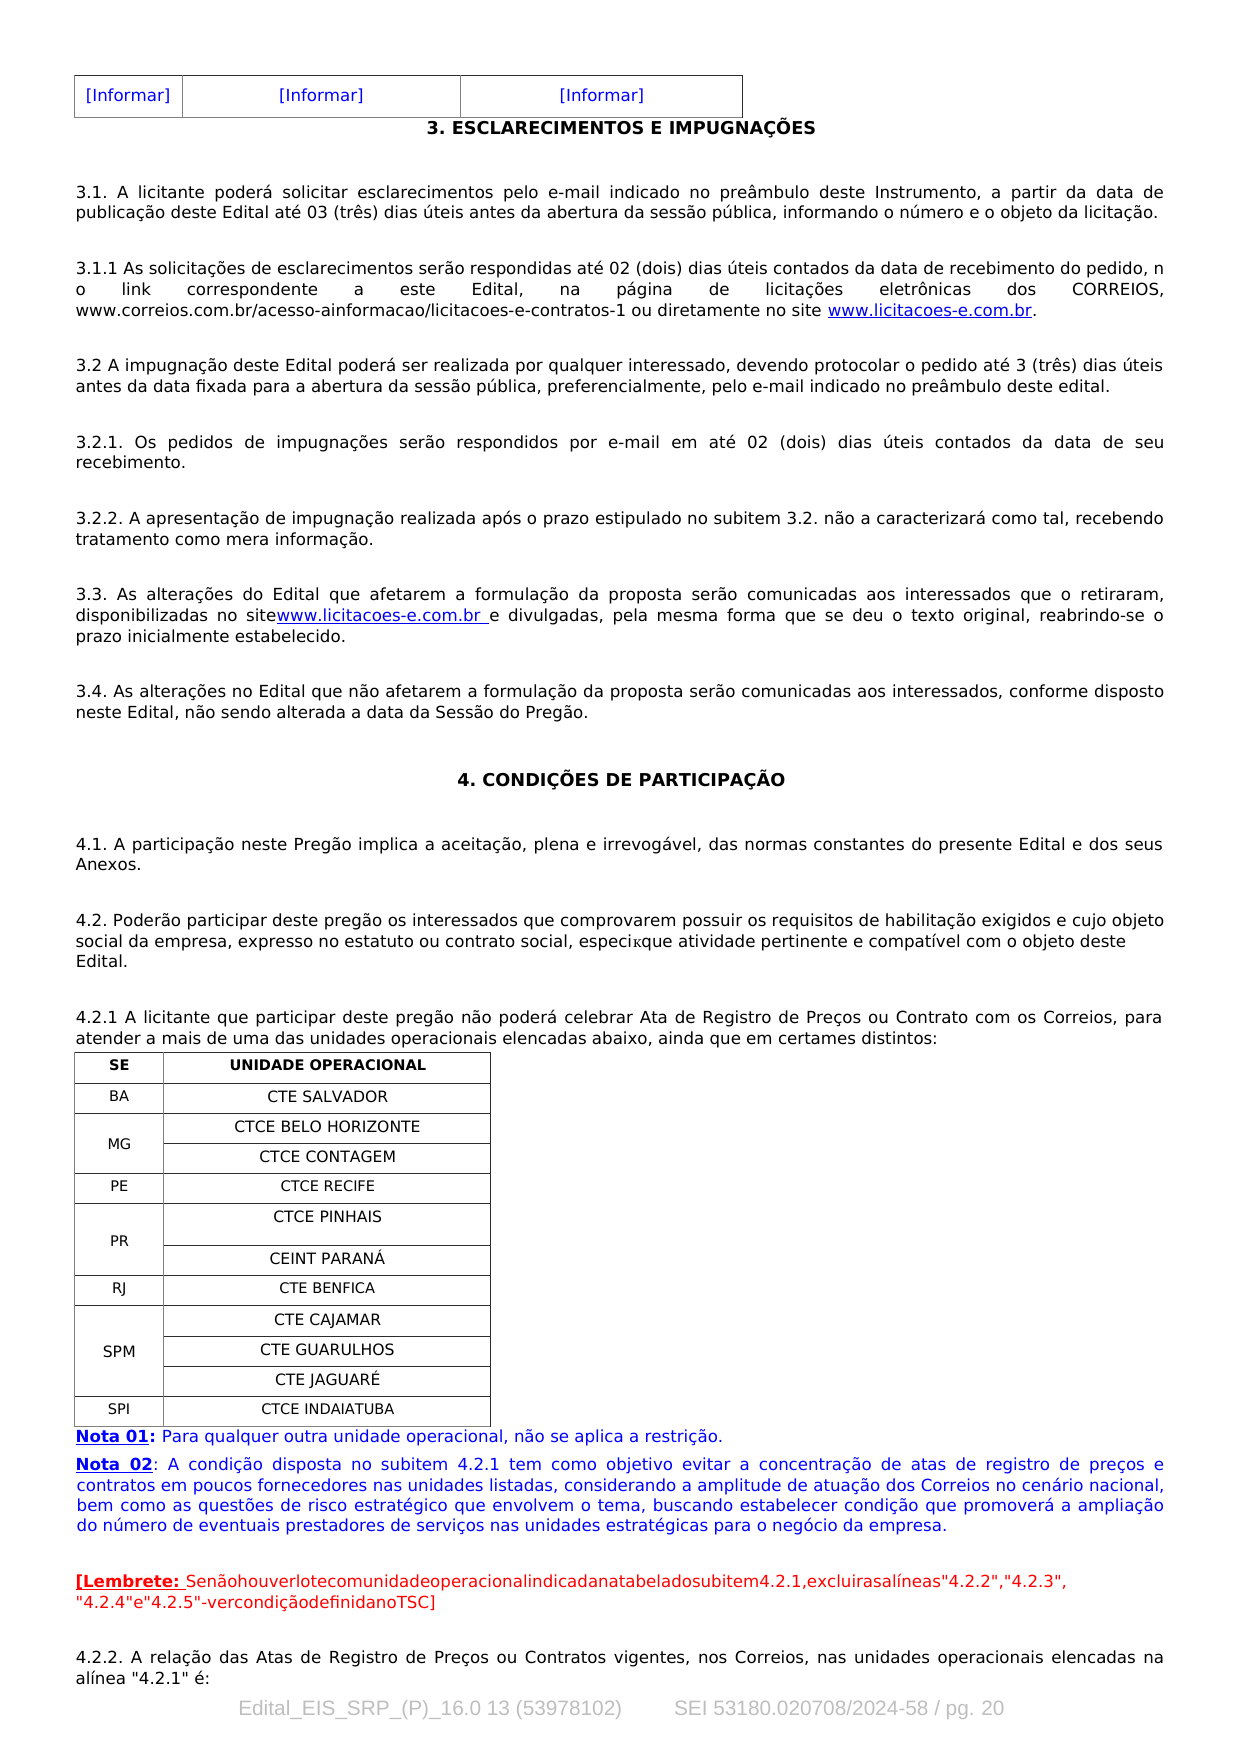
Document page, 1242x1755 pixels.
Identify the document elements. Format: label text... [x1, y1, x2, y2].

text 4.2. Poderão participar deste pregão os interessados que comprovarem possuir os requisitos de habilitação exigidos e cujo objeto social da empresa, expresso no estatuto ou contrato social, especique atividade pertinente e compatível com o objeto deste [75, 911, 1165, 951]
table_cell CTCE BELO HORIZONTE [164, 1114, 490, 1143]
table_cell CTE GUARULHOS [164, 1337, 490, 1366]
text "4.2.4"e"4.2.5"-vercondiçãodefinidanoTSC] [75, 1593, 1171, 1613]
table_cell MG [75, 1114, 163, 1173]
subtitle 4. CONDIÇÕES DE PARTICIPAÇÃO [77, 769, 1165, 790]
table_cell SPM [75, 1306, 163, 1396]
table_cell [Informar] [183, 76, 460, 117]
table_cell CTCE INDAIATUBA [164, 1397, 490, 1426]
table_cell CTE CAJAMAR [164, 1306, 490, 1336]
text 3.2.2. A apresentação de impugnação realizada após o prazo estipulado no subitem 3.2. não a caracterizará como tal, recebendo tratamento como mera informação. [75, 509, 1165, 549]
text 3.1. A licitante poderá solicitar esclarecimentos pelo e-mail indicado no preâmbulo deste Instrumento, a partir da data de publicação deste Edital até 03 (três) dias úteis antes da abertura da sessão pública, informando o número e o objeto da licitação. [75, 183, 1165, 223]
text 3.2 A impugnação deste Edital poderá ser realizada por qualquer interessado, devendo protocolar o pedido até 3 (três) dias úteis antes da data fixada para a abertura da sessão pública, preferencialmente, pelo e-mail indicado no preâmbulo deste edital. [75, 356, 1165, 396]
table_cell RJ [75, 1276, 163, 1305]
table_cell [Informar] [75, 76, 182, 117]
table_cell CTE BENFICA [164, 1276, 490, 1305]
text 4.1. A participação neste Pregão implica a aceitação, plena e irrevogável, das normas constantes do presente Edital e dos seus Anexos. [75, 834, 1165, 874]
table_cell PE [75, 1174, 163, 1203]
text 3.2.1. Os pedidos de impugnações serão respondidos por e-mail em até 02 (dois) dias úteis contados da data de seu recebimento. [75, 432, 1165, 473]
table_cell CTCE PINHAIS [164, 1204, 490, 1245]
text Nota 02: A condição disposta no subitem 4.2.1 tem como objetivo evitar a concentração de atas de registro de preços e contratos em poucos fornecedores nas unidades listadas, considerando a amplitude de atuação dos Correios no cenário nacional, bem como as questões de risco estratégico que envolvem o tema, buscando estabelecer condição que promoverá a ampliação do número de eventuais prestadores de serviços nas unidades estratégicas para o negócio da empresa. [75, 1455, 1166, 1536]
text 3.4. As alterações no Edital que não afetarem a formulação da proposta serão comunicadas aos interessados, conforme disposto neste Edital, não sendo alterada a data da Sessão do Pregão. [75, 682, 1165, 722]
text [Lembrete: Senãohouverlotecomunidadeoperacionalindicadanatabeladosubitem4.2.1,excluirasalíneas"4.2.2","4.2.3", [75, 1572, 1171, 1591]
table_cell CTCE RECIFE [164, 1174, 490, 1203]
table_header UNIDADE OPERACIONAL [164, 1053, 490, 1082]
subtitle 3. ESCLARECIMENTOS E IMPUGNAÇÕES [77, 118, 1165, 138]
table_cell CTCE CONTAGEM [164, 1144, 490, 1173]
text 4.2.1 A licitante que participar deste pregão não poderá celebrar Ata de Registro de Preços ou Contrato com os Correios, para atender a mais de uma das unidades operacionais elencadas abaixo, ainda que em certames distintos: [75, 1008, 1165, 1048]
table_cell SPI [75, 1397, 163, 1426]
text Nota 01: Para qualquer outra unidade operacional, não se aplica a restrição. [75, 1427, 1166, 1447]
table_cell PR [75, 1204, 163, 1275]
text 4.2.2. A relação das Atas de Registro de Preços ou Contratos vigentes, nos Correios, nas unidades operacionais elencadas na alínea "4.2.1" é: [75, 1648, 1165, 1688]
table_cell CEINT PARANÁ [164, 1246, 490, 1275]
table_cell [Informar] [461, 76, 742, 117]
table_cell CTE SALVADOR [164, 1084, 490, 1113]
table_cell CTE JAGUARÉ [164, 1367, 490, 1396]
text 3.1.1 As solicitações de esclarecimentos serão respondidas até 02 (dois) dias úteis contados da data de recebimento do pedido, n o link correspondente a este Edital, na página de licitações eletrônicas dos CORREIOS, www.correios.com.br/acesso-ainformacao/licitacoes-e-contratos-1 ou diretamente no site www.licitacoes-e.com.br. [75, 259, 1165, 320]
text 3.3. As alterações do Edital que afetarem a formulação da proposta serão comunicadas aos interessados que o retiraram, disponibilizadas no sitewww.licitacoes-e.com.br e divulgadas, pela mesma forma que se deu o texto original, reabrindo-se o prazo inicialmente estabelecido. [75, 585, 1165, 646]
table_cell BA [75, 1084, 163, 1113]
table_header SE [75, 1053, 163, 1082]
text Edital. [75, 952, 1165, 972]
